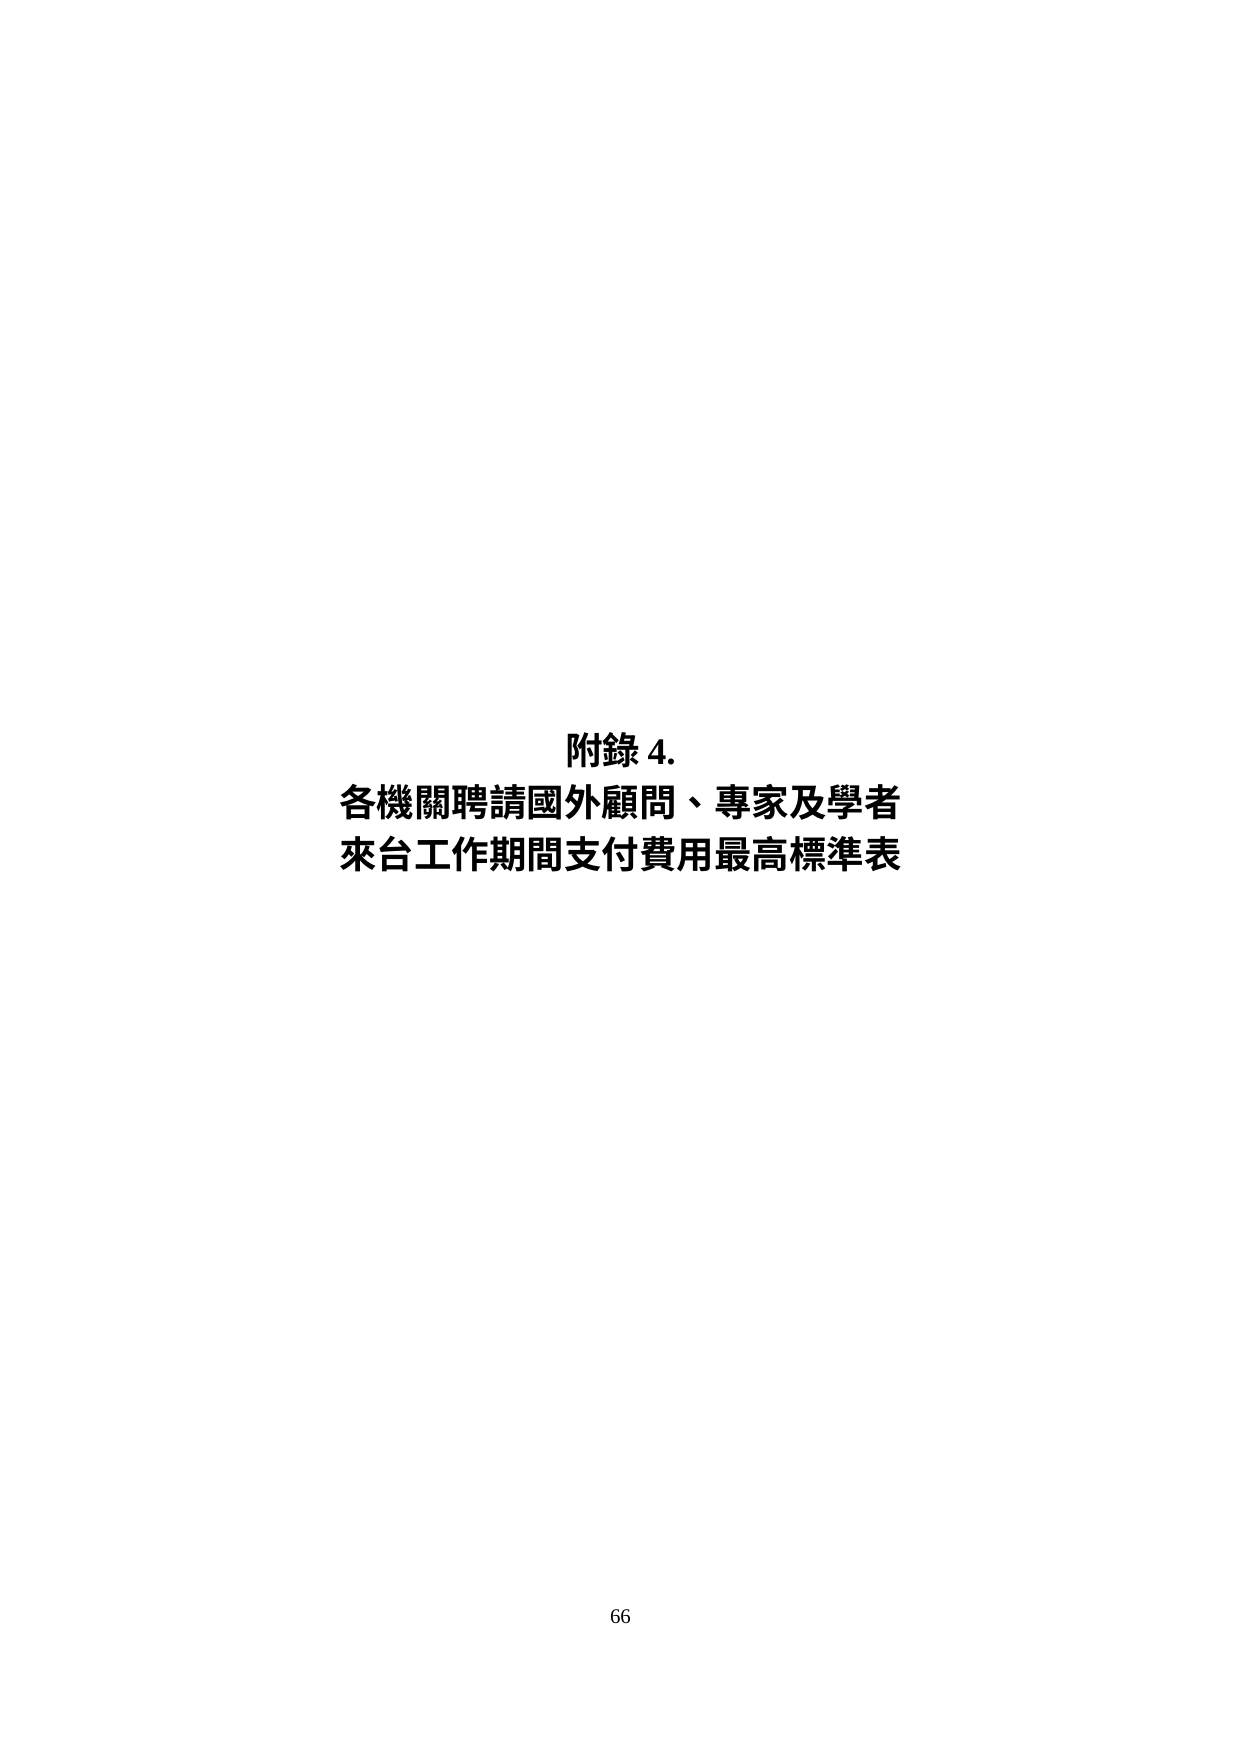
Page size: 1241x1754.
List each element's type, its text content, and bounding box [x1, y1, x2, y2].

text 各機關聘請國外顧問、專家及學者 [112, 775, 1128, 827]
text 來台工作期間支付費用最高標準表 [112, 827, 1128, 879]
text 附錄4. [112, 723, 1128, 775]
